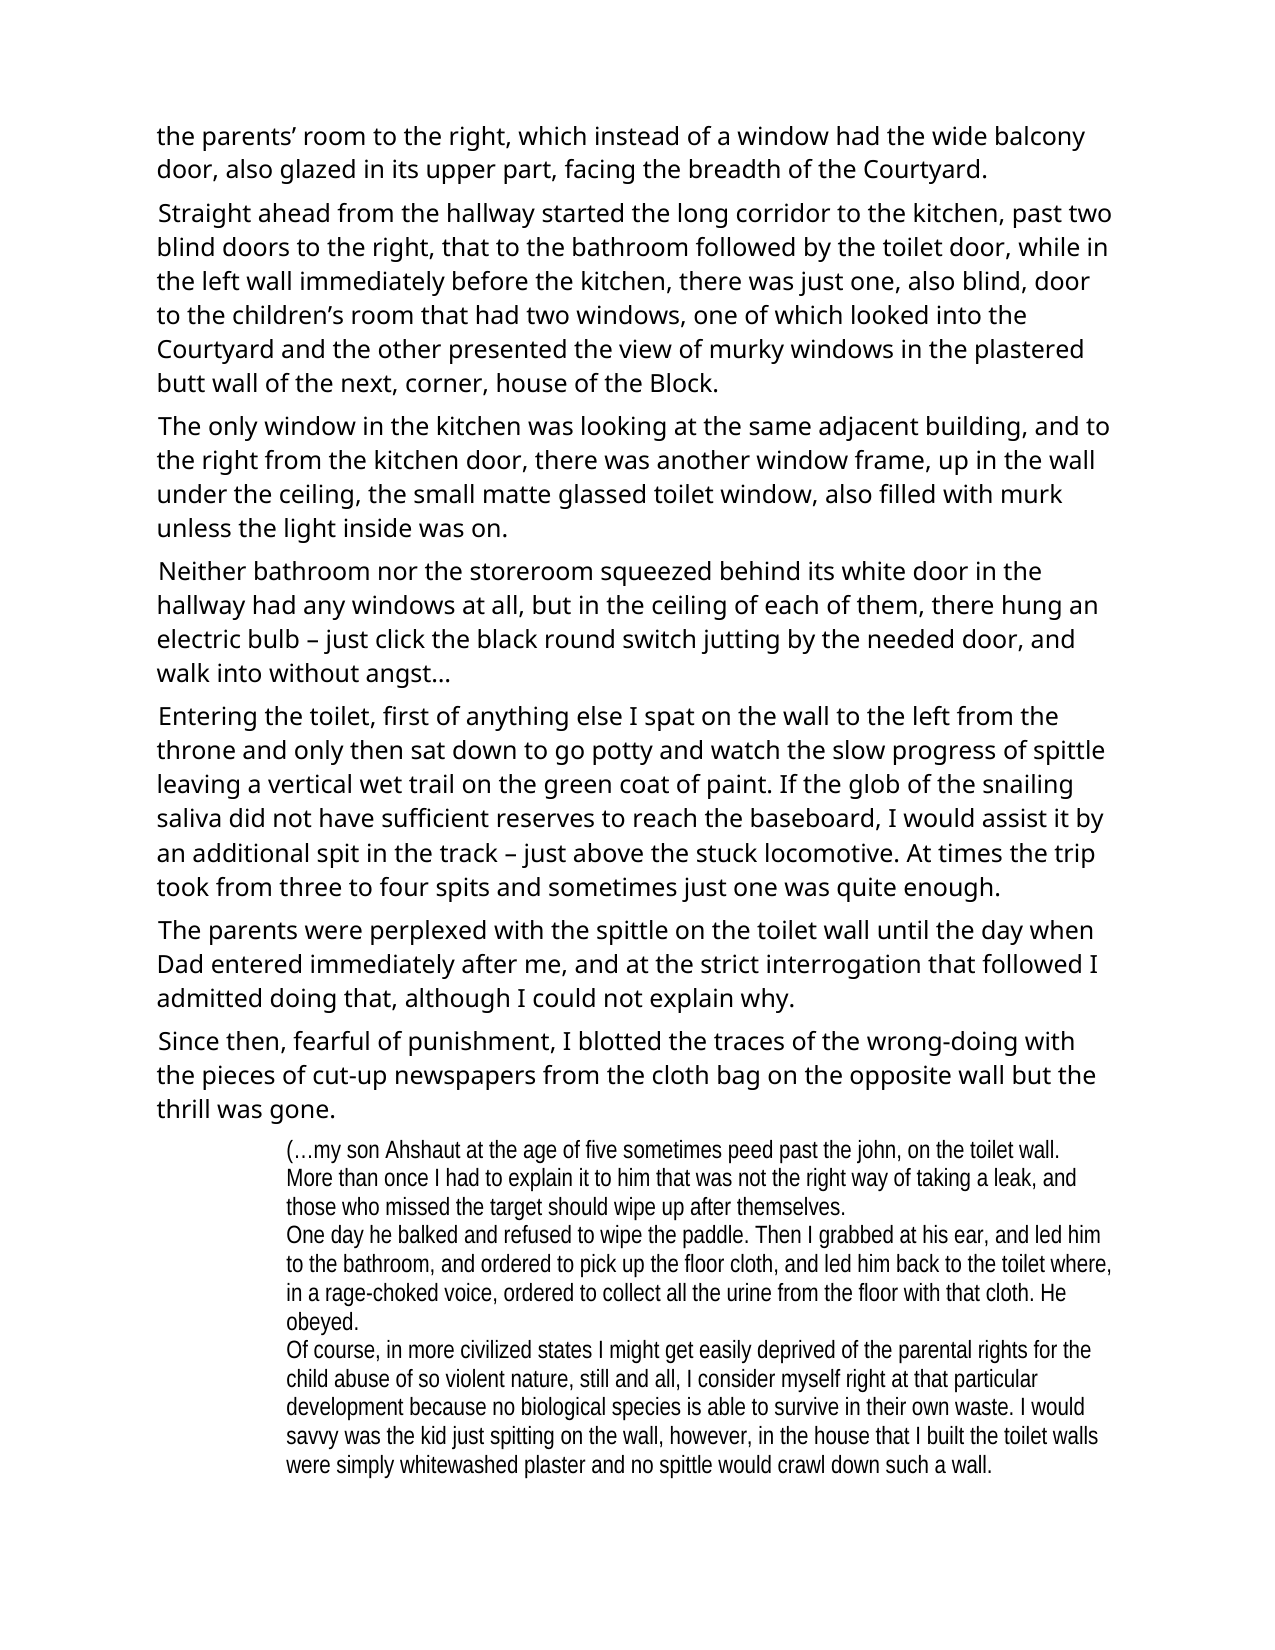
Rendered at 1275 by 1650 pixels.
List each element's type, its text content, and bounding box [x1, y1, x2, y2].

text Neither bathroom nor the storeroom squeezed behind its white door in the hallway had any windows at all, but in the ceiling of each of them, there hung an electric bulb – just click the black round switch jutting by the needed door, and walk into without angst… [156, 554, 1118, 690]
text The only window in the kitchen was looking at the same adjacent building, and to the right from the kitchen door, there was another window frame, up in the wall under the ceiling, the small matte glassed toilet window, also filled with murk unless the light inside was on. [156, 408, 1118, 545]
list More than once I had to explain it to him that was not the right way of taking a leak, and those who missed the target should wipe up after themselves. [286, 1163, 1118, 1221]
list (…my son Ahshaut at the age of five sometimes peed past the john, on the toilet wall. [286, 1134, 1118, 1163]
text Since then, fearful of punishment, I blotted the traces of the wrong-doing with the pieces of cut-up newspapers from the cloth bag on the opposite wall but the thrill was gone. [156, 1023, 1118, 1126]
text Straight ahead from the hallway started the long corridor to the kitchen, past two blind doors to the right, that to the bathroom followed by the toilet door, while in the left wall immediately before the kitchen, there was just one, also blind, door to the children’s room that had two windows, one of which looked into the Courtyard and the other presented the view of murky windows in the plastered butt wall of the next, corner, house of the Block. [156, 195, 1118, 399]
text Entering the toilet, first of anything else I spat on the wall to the left from the throne and only then sat down to go potty and watch the slow progress of spittle leaving a vertical wet trail on the green coat of paint. If the glob of the snailing saliva did not have sufficient reserves to reach the baseboard, I would assist it by an additional spit in the track – just above the stuck locomotive. At times the trip took from three to four spits and sometimes just one was quite enough. [156, 699, 1118, 903]
list One day he balked and refused to wipe the paddle. Then I grabbed at his ear, and led him to the bathroom, and ordered to pick up the floor cloth, and led him back to the toilet where, in a rage-choked voice, ordered to collect all the urine from the floor with that cloth. He obeyed. [286, 1221, 1118, 1335]
text the parents’ room to the right, which instead of a window had the wide balcony door, also glazed in its upper part, facing the breadth of the Courtyard. [156, 118, 1118, 186]
list Of course, in more civilized states I might get easily deprived of the parental rights for the child abuse of so violent nature, still and all, I consider myself right at that particular development because no biological species is able to survive in their own waste. I would savvy was the kid just spitting on the wall, however, in the house that I built the toilet walls were simply whitewashed plaster and no spittle would crawl down such a wall. [286, 1335, 1118, 1478]
text The parents were perplexed with the spittle on the toilet wall until the day when Dad entered immediately after me, and at the strict interrogation that followed I admitted doing that, although I could not explain why. [156, 912, 1118, 1014]
